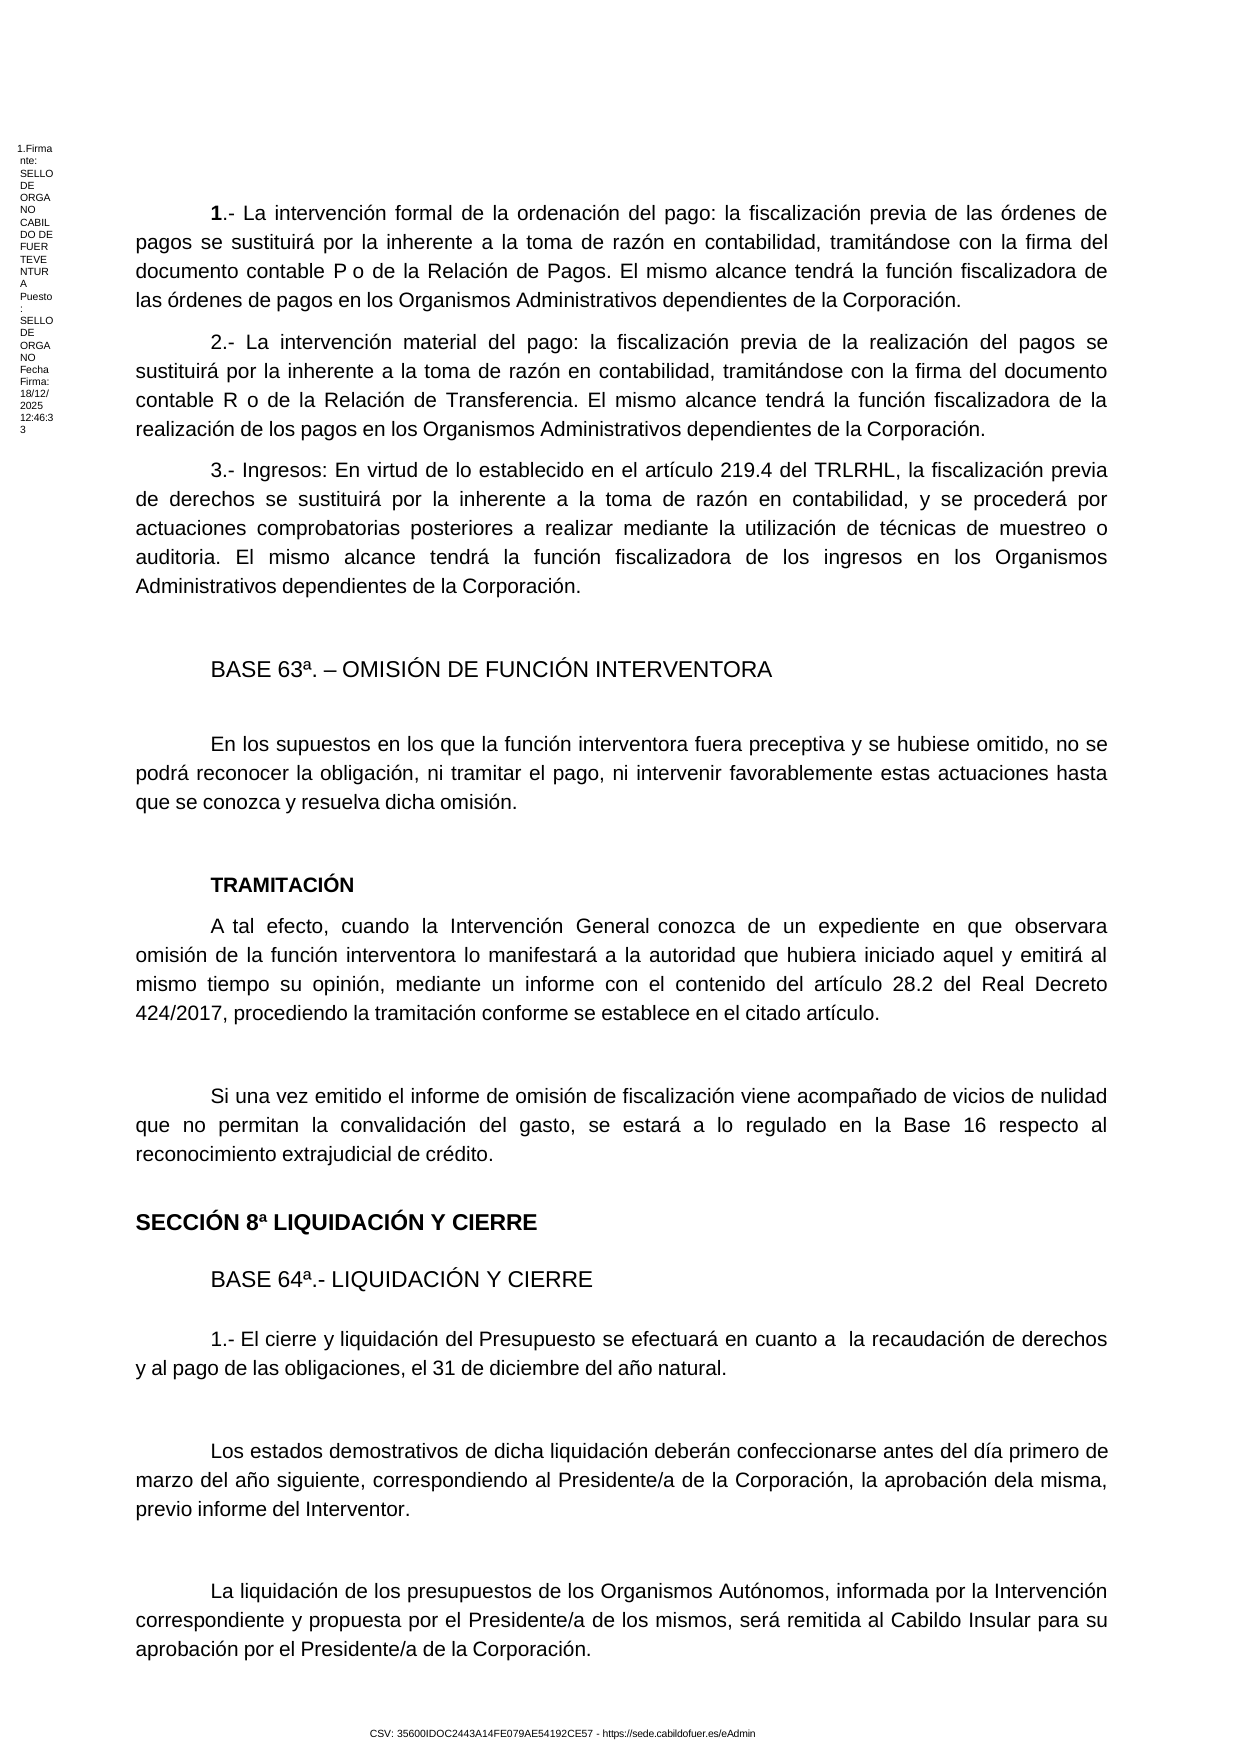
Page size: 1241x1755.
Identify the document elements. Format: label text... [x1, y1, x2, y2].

text 1.- La intervención formal de la ordenación del pago: la fiscalización previa de las órdenes de pagos se sustituirá por la inherente a la toma de razón en contabilidad, tramitándose con la firma del documento contable P o de la Relación de Pagos. El mismo alcance tendrá la función fiscalizadora de las órdenes de pagos en los Organismos Administrativos dependientes de la Corporación. [135, 201, 1108, 312]
text La liquidación de los presupuestos de los Organismos Autónomos, informada por la Intervención correspondiente y propuesta por el Presidente/a de los mismos, será remitida al Cabildo Insular para su aprobación por el Presidente/a de la Corporación. [135, 1579, 1108, 1661]
text En los supuestos en los que la función interventora fuera preceptiva y se hubiese omitido, no se podrá reconocer la obligación, ni tramitar el pago, ni intervenir favorablemente estas actuaciones hasta que se conozca y resuelva dicha omisión. [135, 732, 1108, 814]
subtitle BASE 63ª. – OMISIÓN DE FUNCIÓN INTERVENTORA [210, 656, 1120, 683]
subtitle BASE 64ª.- LIQUIDACIÓN Y CIERRE [210, 1266, 1120, 1292]
text 1.Firmante: SELLO DE ORGANO CABILDO DE FUERTEVENTURA Puesto: SELLO DE ORGANO [17, 143, 54, 363]
text Los estados demostrativos de dicha liquidación deberán confeccionarse antes del día primero de marzo del año siguiente, correspondiendo al Presidente/a de la Corporación, la aprobación dela misma, previo informe del Interventor. [135, 1438, 1108, 1521]
text 3.- Ingresos: En virtud de lo establecido en el artículo 219.4 del TRLRHL, la fiscalización previa de derechos se sustituirá por la inherente a la toma de razón en contabilidad, y se procederá por actuaciones comprobatorias posteriores a realizar mediante la utilización de técnicas de muestreo o auditoria. El mismo alcance tendrá la función fiscalizadora de los ingresos en los Organismos Administrativos dependientes de la Corporación. [135, 458, 1108, 598]
text Fecha Firma: 18/12/2025 12:46:33 [20, 364, 54, 436]
text A tal efecto, cuando la Intervención General conozca de un expediente en que observara omisión de la función interventora lo manifestará a la autoridad que hubiera iniciado aquel y emitirá al mismo tiempo su opinión, mediante un informe con el contenido del artículo 28.2 del Real Decreto 424/2017, procediendo la tramitación conforme se establece en el citado artículo. [135, 914, 1108, 1025]
text 2.- La intervención material del pago: la fiscalización previa de la realización del pagos se sustituirá por la inherente a la toma de razón en contabilidad, tramitándose con la firma del documento contable R o de la Relación de Transferencia. El mismo alcance tendrá la función fiscalizadora de la realización de los pagos en los Organismos Administrativos dependientes de la Corporación. [135, 329, 1108, 441]
subtitle TRAMITACIÓN [210, 872, 1120, 896]
text Si una vez emitido el informe de omisión de fiscalización viene acompañado de vicios de nulidad que no permitan la convalidación del gasto, se estará a lo regulado en la Base 16 respecto al reconocimiento extrajudicial de crédito. [135, 1083, 1108, 1166]
text 1.- El cierre y liquidación del Presupuesto se efectuará en cuanto a la recaudación de derechos y al pago de las obligaciones, el 31 de diciembre del año natural. [135, 1327, 1108, 1380]
subtitle SECCIÓN 8ª LIQUIDACIÓN Y CIERRE [135, 1209, 1120, 1236]
